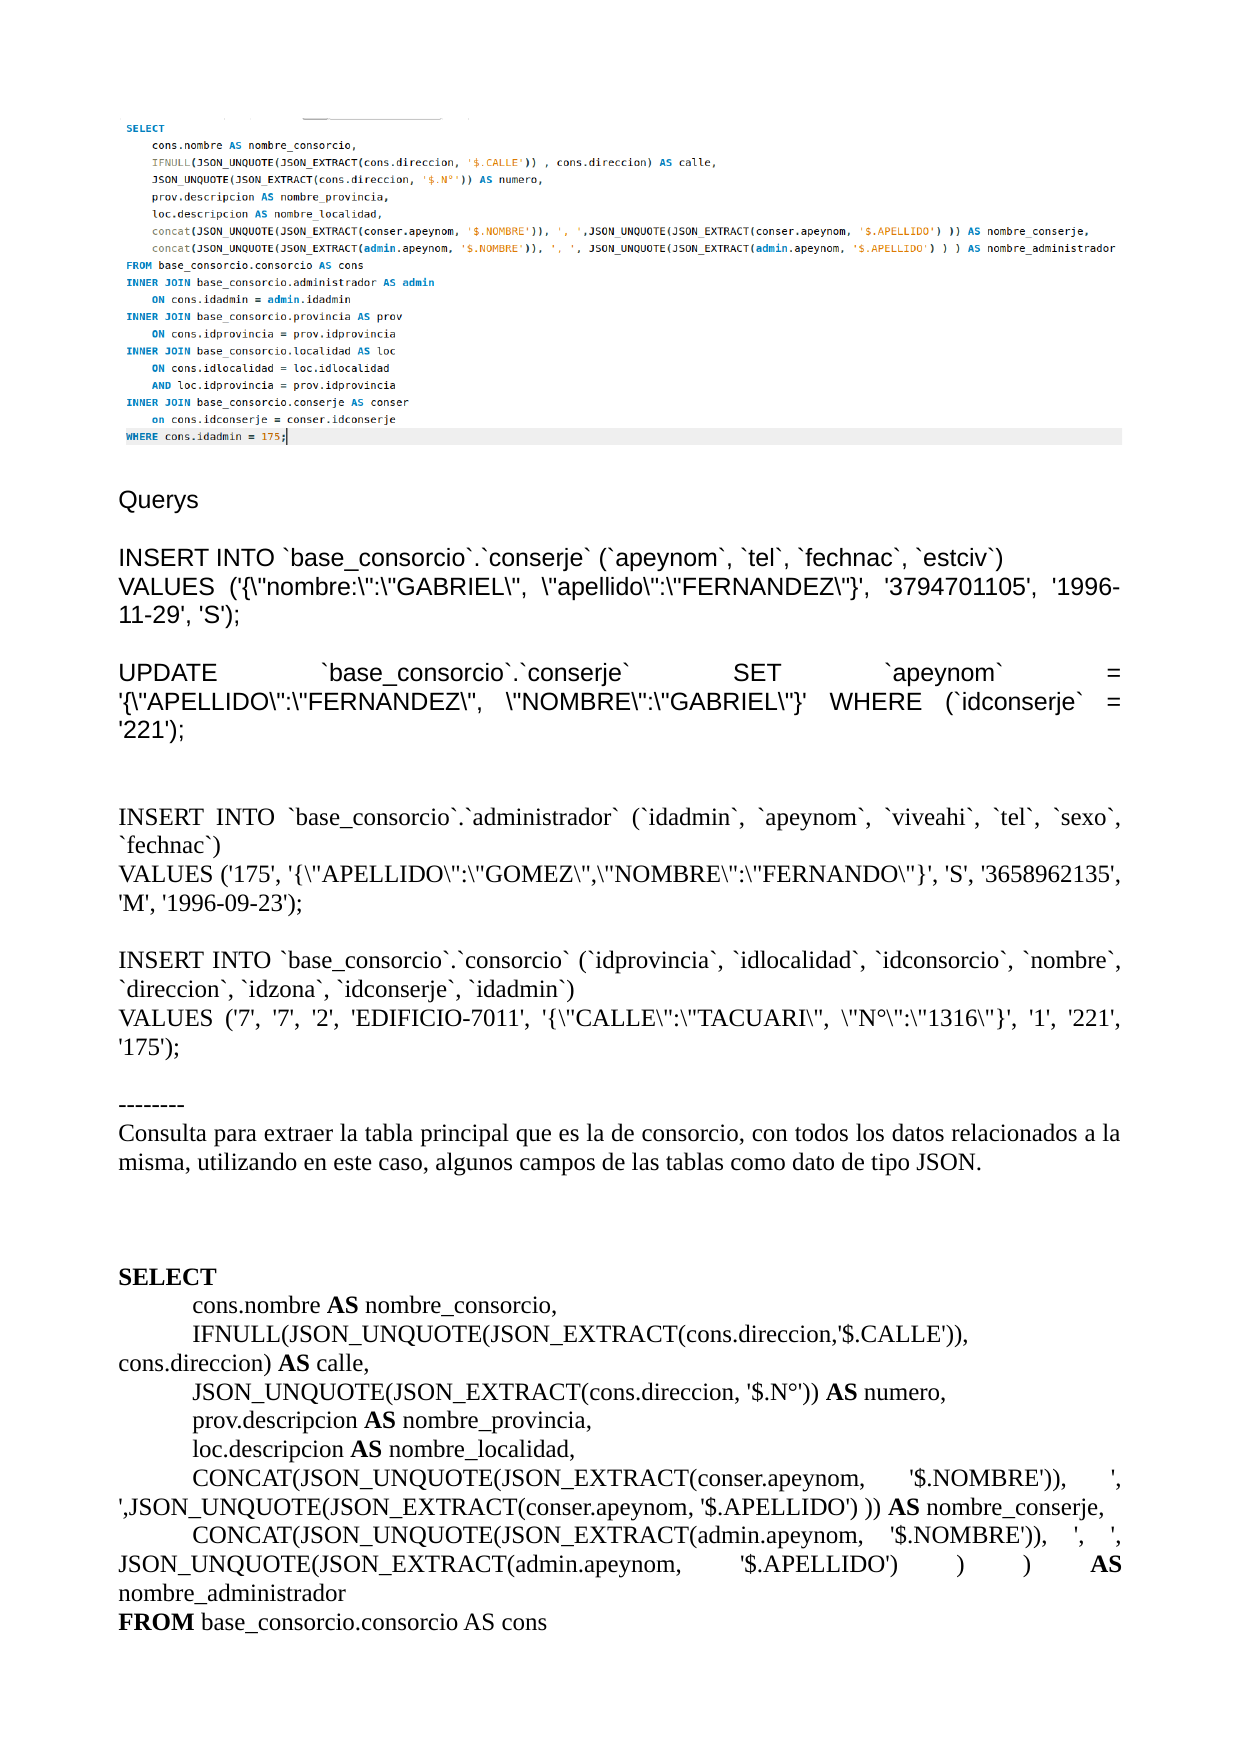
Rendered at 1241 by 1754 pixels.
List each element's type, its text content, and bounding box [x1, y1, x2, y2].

picture [118, 118, 1123, 457]
text FROM base_consorcio.consorcio AS cons [118, 1607, 1122, 1636]
text SELECT [118, 1262, 1122, 1291]
text JSON_UNQUOTE(JSON_EXTRACT(cons.direccion, '$.N°')) AS numero, [118, 1377, 1122, 1406]
text Consulta para extraer la tabla principal que es la de consorcio, con todos los datos relacionados a la misma, utilizando en este caso, algunos campos de las tablas como dato de tipo JSON. [118, 1118, 1122, 1176]
text IFNULL(JSON_UNQUOTE(JSON_EXTRACT(cons.direccion,'$.CALLE')), cons.direccion) AS calle, [118, 1319, 1122, 1377]
text VALUES ('175', '{\"APELLIDO\":\"GOMEZ\",\"NOMBRE\":\"FERNANDO\"}', 'S', '3658962135', 'M', '1996-09-23'); [118, 859, 1122, 917]
text loc.descripcion AS nombre_localidad, [118, 1434, 1122, 1463]
text UPDATE `base_consorcio`.`conserje` SET `apeynom` = '{\"APELLIDO\":\"FERNANDEZ\", \"NOMBRE\":\"GABRIEL\"}' WHERE (`idconserje` = '221'); [118, 658, 1122, 744]
text Querys [118, 486, 1122, 514]
text INSERT INTO `base_consorcio`.`conserje` (`apeynom`, `tel`, `fechnac`, `estciv`) [118, 543, 1122, 572]
text CONCAT(JSON_UNQUOTE(JSON_EXTRACT(admin.apeynom, '$.NOMBRE')), ', ', JSON_UNQUOTE(JSON_EXTRACT(admin.apeynom, '$.APELLIDO') ) ) AS nombre_administrador [118, 1521, 1122, 1607]
text INSERT INTO `base_consorcio`.`consorcio` (`idprovincia`, `idlocalidad`, `idconsorcio`, `nombre`, `direccion`, `idzona`, `idconserje`, `idadmin`) [118, 946, 1122, 1003]
text CONCAT(JSON_UNQUOTE(JSON_EXTRACT(conser.apeynom, '$.NOMBRE')), ', ',JSON_UNQUOTE(JSON_EXTRACT(conser.apeynom, '$.APELLIDO') )) AS nombre_conserje, [118, 1463, 1122, 1521]
text INSERT INTO `base_consorcio`.`administrador` (`idadmin`, `apeynom`, `viveahi`, `tel`, `sexo`, `fechnac`) [118, 802, 1122, 859]
text VALUES ('{\"nombre:\":\"GABRIEL\", \"apellido\":\"FERNANDEZ\"}', '3794701105', '1996-11-29', 'S'); [118, 572, 1122, 629]
text prov.descripcion AS nombre_provincia, [118, 1406, 1122, 1434]
text -------- [118, 1089, 1122, 1118]
text VALUES ('7', '7', '2', 'EDIFICIO-7011', '{\"CALLE\":\"TACUARI\", \"N°\":\"1316\"}', '1', '221', '175'); [118, 1003, 1122, 1061]
text cons.nombre AS nombre_consorcio, [118, 1291, 1122, 1319]
